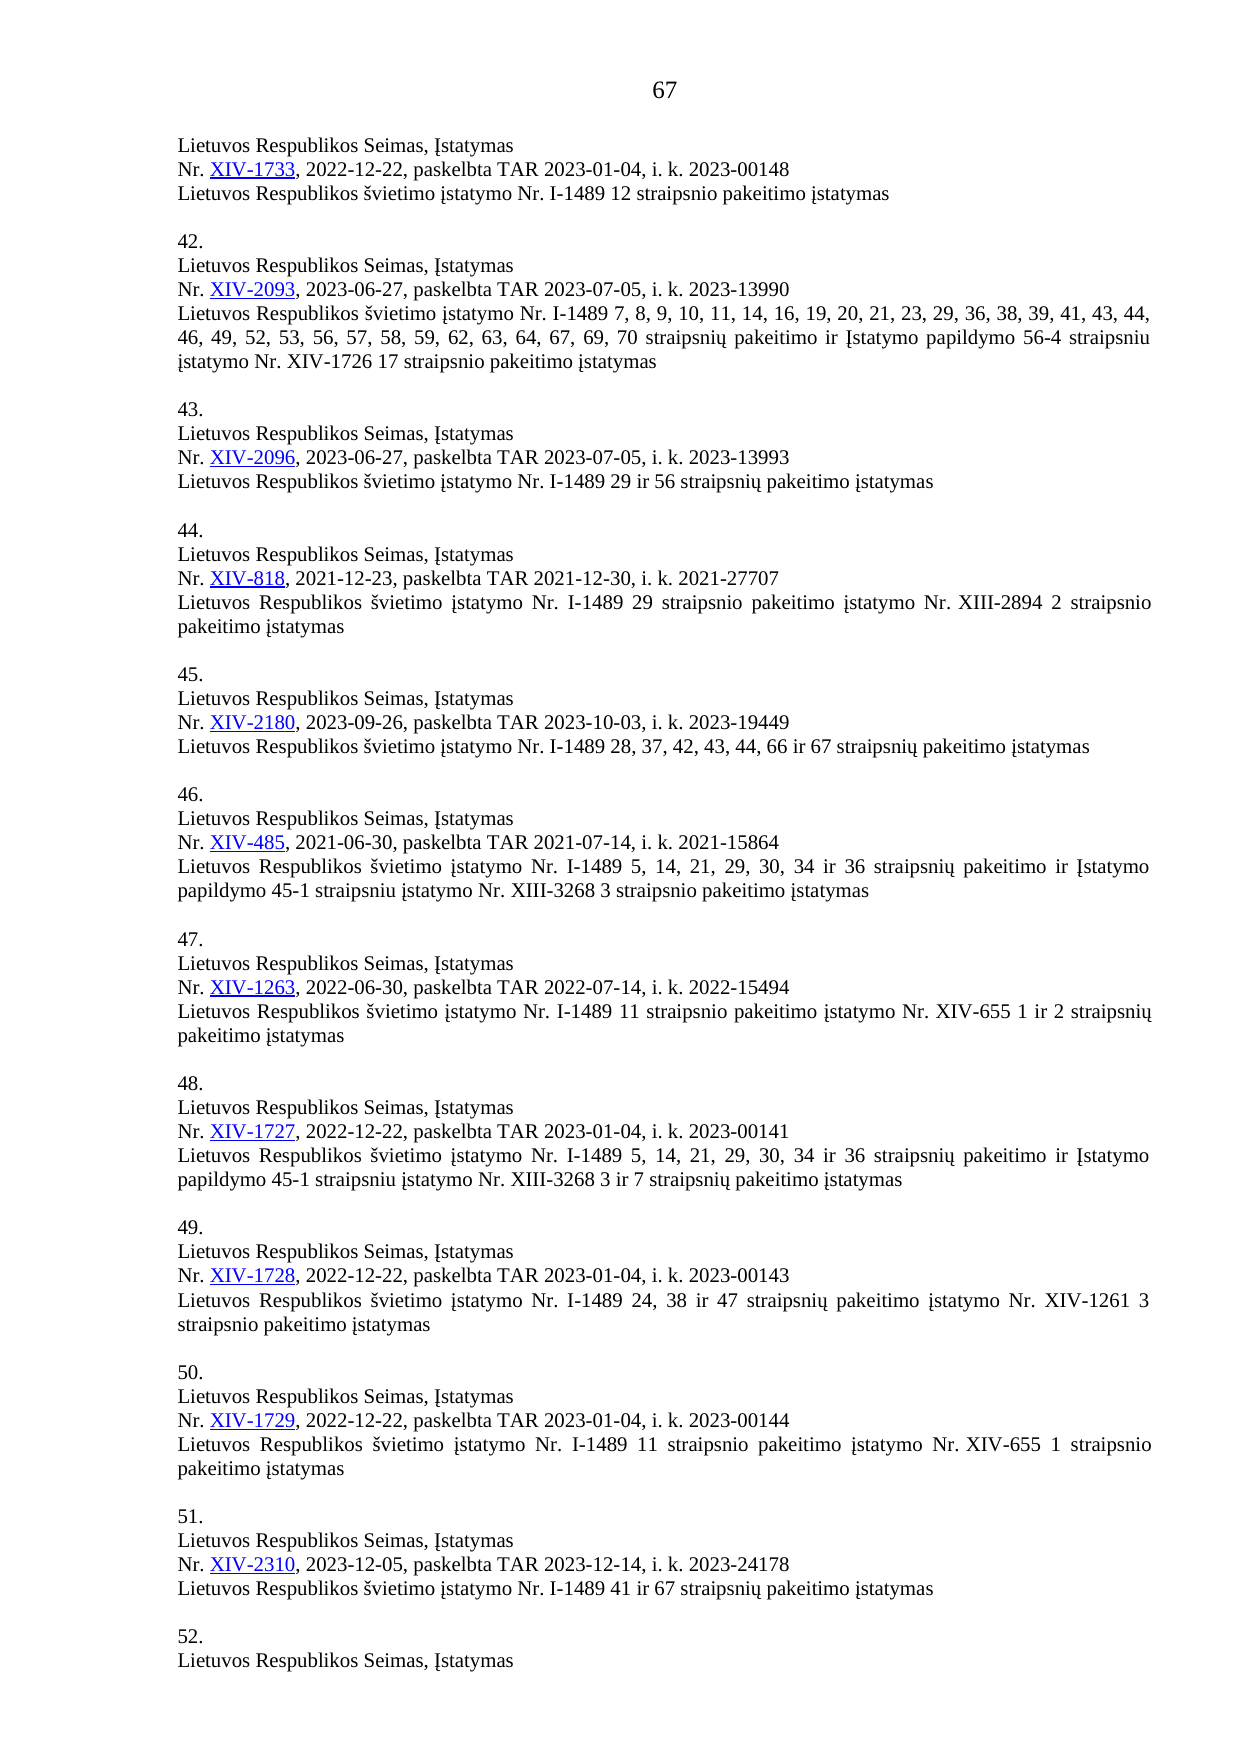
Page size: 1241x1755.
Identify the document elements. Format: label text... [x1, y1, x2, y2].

text Lietuvos Respublikos švietimo įstatymo Nr. I-1489 12 straipsnio pakeitimo įstatymas [177, 181, 1152, 205]
text 52. [177, 1624, 1152, 1648]
text Nr. XIV-1728, 2022-12-22, paskelbta TAR 2023-01-04, i. k. 2023-00143 [177, 1263, 1152, 1287]
text Lietuvos Respublikos švietimo įstatymo Nr. I-1489 5, 14, 21, 29, 30, 34 ir 36 straipsnių pakeitimo ir Įstatymo papildymo 45-1 straipsniu įstatymo Nr. XIII-3268 3 ir 7 straipsnių pakeitimo įstatymas [177, 1143, 1152, 1191]
text Nr. XIV-1263, 2022-06-30, paskelbta TAR 2022-07-14, i. k. 2022-15494 [177, 975, 1152, 999]
text Lietuvos Respublikos Seimas, Įstatymas [177, 1648, 1152, 1672]
text Lietuvos Respublikos Seimas, Įstatymas [177, 1095, 1152, 1119]
text Lietuvos Respublikos švietimo įstatymo Nr. I-1489 11 straipsnio pakeitimo įstatymo Nr. XIV-655 1 ir 2 straipsnių pakeitimo įstatymas [177, 999, 1152, 1047]
text Lietuvos Respublikos Seimas, Įstatymas [177, 951, 1152, 975]
text Lietuvos Respublikos švietimo įstatymo Nr. I-1489 28, 37, 42, 43, 44, 66 ir 67 straipsnių pakeitimo įstatymas [177, 734, 1152, 758]
text 50. [177, 1360, 1152, 1384]
text Nr. XIV-2180, 2023-09-26, paskelbta TAR 2023-10-03, i. k. 2023-19449 [177, 710, 1152, 734]
text 46. [177, 782, 1152, 806]
text Lietuvos Respublikos švietimo įstatymo Nr. I-1489 24, 38 ir 47 straipsnių pakeitimo įstatymo Nr. XIV-1261 3 straipsnio pakeitimo įstatymas [177, 1287, 1152, 1336]
text Lietuvos Respublikos švietimo įstatymo Nr. I-1489 11 straipsnio pakeitimo įstatymo Nr. XIV-655 1 straipsnio pakeitimo įstatymas [177, 1432, 1152, 1480]
text 47. [177, 927, 1152, 951]
text Nr. XIV-2093, 2023-06-27, paskelbta TAR 2023-07-05, i. k. 2023-13990 [177, 277, 1152, 301]
text Lietuvos Respublikos Seimas, Įstatymas [177, 686, 1152, 710]
text Lietuvos Respublikos Seimas, Įstatymas [177, 542, 1152, 566]
text Nr. XIV-1727, 2022-12-22, paskelbta TAR 2023-01-04, i. k. 2023-00141 [177, 1119, 1152, 1143]
text Lietuvos Respublikos švietimo įstatymo Nr. I-1489 29 ir 56 straipsnių pakeitimo įstatymas [177, 469, 1152, 493]
text Lietuvos Respublikos švietimo įstatymo Nr. I-1489 7, 8, 9, 10, 11, 14, 16, 19, 20, 21, 23, 29, 36, 38, 39, 41, 43, 44, 46, 49, 52, 53, 56, 57, 58, 59, 62, 63, 64, 67, 69, 70 straipsnių pakeitimo ir Įstatymo papildymo 56-4 straipsniu įstatymo Nr. XIV-1726 17 straipsnio pakeitimo įstatymas [177, 301, 1152, 373]
text 48. [177, 1071, 1152, 1095]
text Lietuvos Respublikos Seimas, Įstatymas [177, 421, 1152, 445]
text Nr. XIV-818, 2021-12-23, paskelbta TAR 2021-12-30, i. k. 2021-27707 [177, 566, 1152, 590]
text Nr. XIV-1729, 2022-12-22, paskelbta TAR 2023-01-04, i. k. 2023-00144 [177, 1408, 1152, 1432]
text Lietuvos Respublikos Seimas, Įstatymas [177, 1384, 1152, 1408]
text Lietuvos Respublikos Seimas, Įstatymas [177, 1239, 1152, 1263]
text Nr. XIV-1733, 2022-12-22, paskelbta TAR 2023-01-04, i. k. 2023-00148 [177, 157, 1152, 181]
text 43. [177, 397, 1152, 421]
text Nr. XIV-2096, 2023-06-27, paskelbta TAR 2023-07-05, i. k. 2023-13993 [177, 445, 1152, 469]
text 51. [177, 1504, 1152, 1528]
text 45. [177, 662, 1152, 686]
text 49. [177, 1215, 1152, 1239]
text Lietuvos Respublikos Seimas, Įstatymas [177, 1528, 1152, 1552]
text Lietuvos Respublikos Seimas, Įstatymas [177, 253, 1152, 277]
text 42. [177, 229, 1152, 253]
text Nr. XIV-2310, 2023-12-05, paskelbta TAR 2023-12-14, i. k. 2023-24178 [177, 1552, 1152, 1576]
text Lietuvos Respublikos Seimas, Įstatymas [177, 132, 1152, 157]
text Lietuvos Respublikos švietimo įstatymo Nr. I-1489 5, 14, 21, 29, 30, 34 ir 36 straipsnių pakeitimo ir Įstatymo papildymo 45-1 straipsniu įstatymo Nr. XIII-3268 3 straipsnio pakeitimo įstatymas [177, 854, 1152, 902]
text Lietuvos Respublikos Seimas, Įstatymas [177, 806, 1152, 830]
text Lietuvos Respublikos švietimo įstatymo Nr. I-1489 29 straipsnio pakeitimo įstatymo Nr. XIII-2894 2 straipsnio pakeitimo įstatymas [177, 590, 1152, 638]
text Lietuvos Respublikos švietimo įstatymo Nr. I-1489 41 ir 67 straipsnių pakeitimo įstatymas [177, 1576, 1152, 1600]
text Nr. XIV-485, 2021-06-30, paskelbta TAR 2021-07-14, i. k. 2021-15864 [177, 830, 1152, 854]
text 44. [177, 517, 1152, 542]
